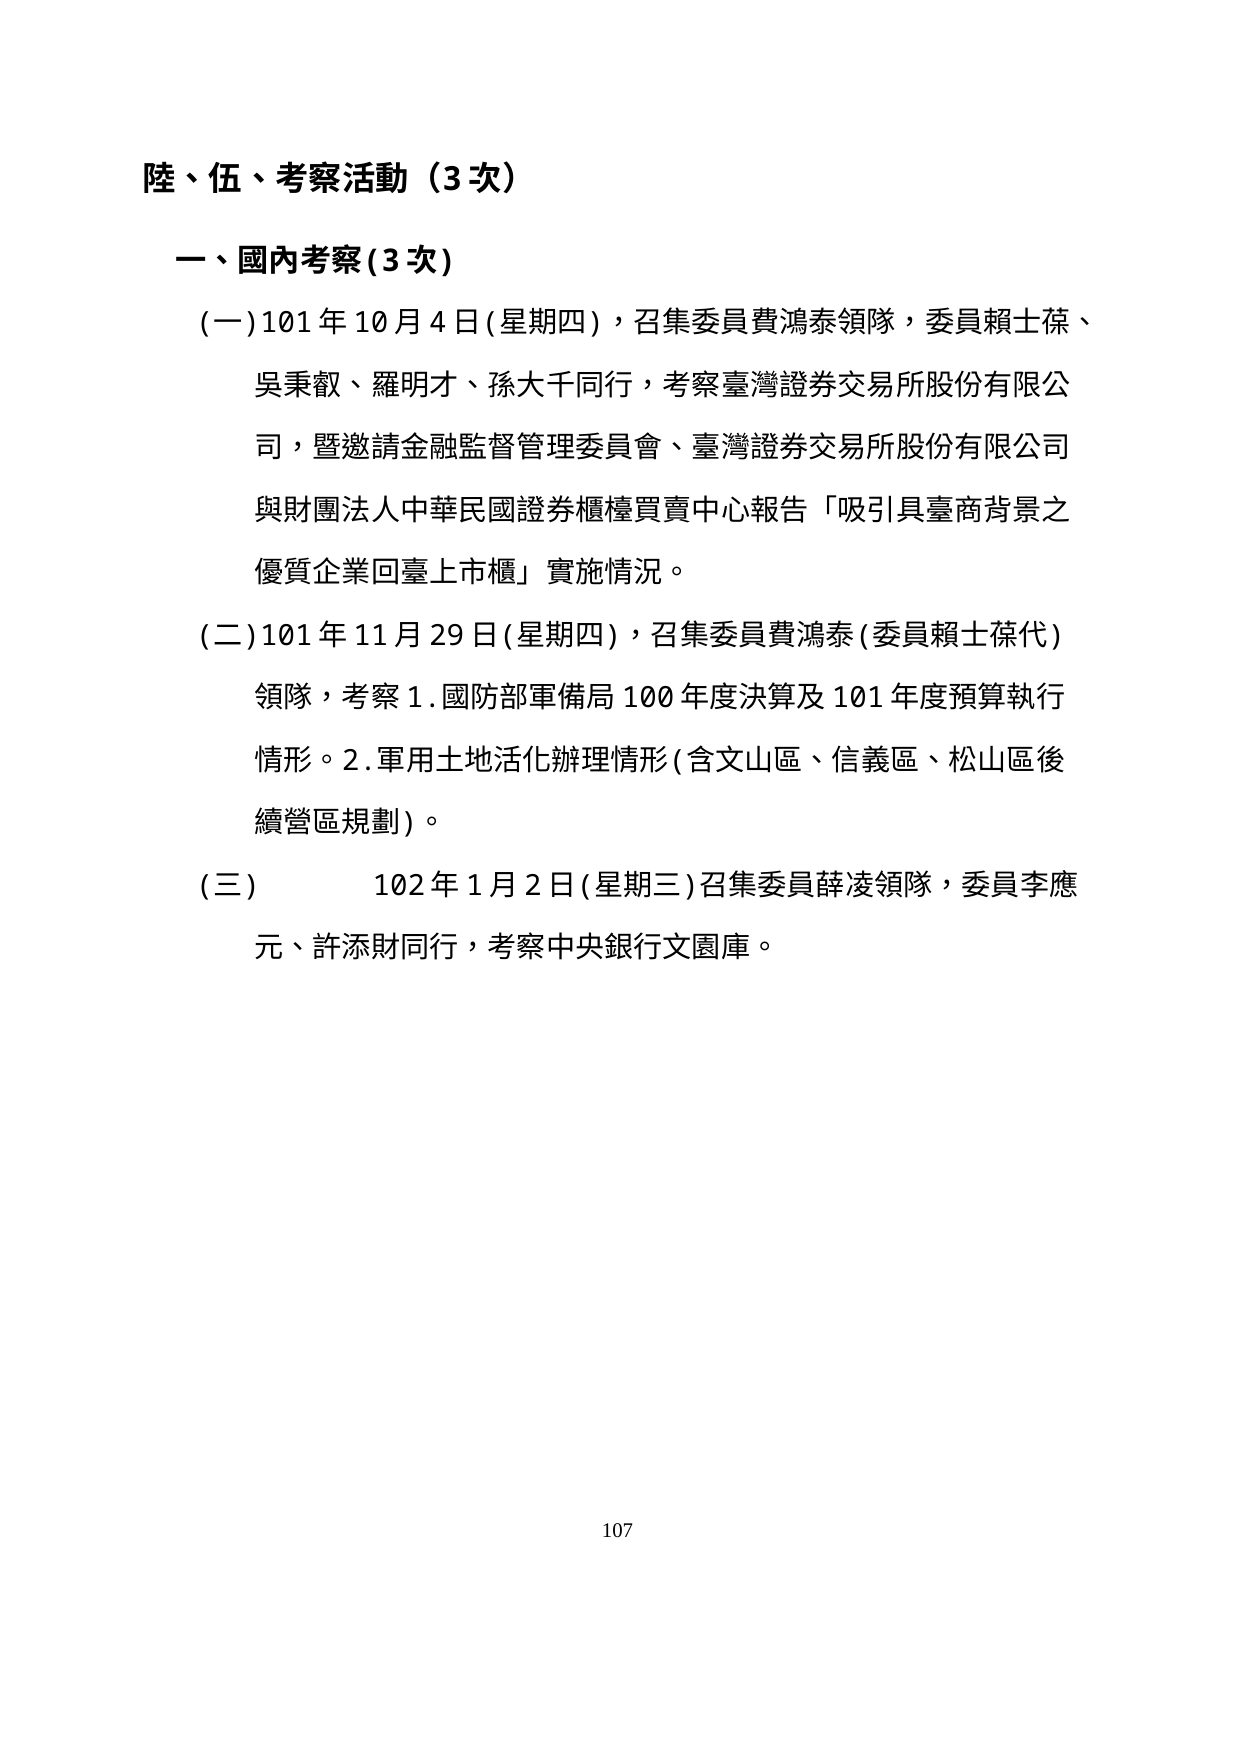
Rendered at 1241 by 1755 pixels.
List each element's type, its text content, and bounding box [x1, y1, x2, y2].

text 一、國內考察(3次) [175, 216, 1093, 278]
text (二)101年11月29日(星期四)，召集委員費鴻泰(委員賴士葆代)領隊，考察1.國防部軍備局100年度決算及101年度預算執行情形。2.軍用土地活化辦理情形(含文山區、信義區、松山區後續營區規劃)。 [196, 591, 1093, 841]
text (三) 102年1月2日(星期三)召集委員薛凌領隊，委員李應元、許添財同行，考察中央銀行文園庫。 [196, 841, 1093, 966]
text (一)101年10月4日(星期四)，召集委員費鴻泰領隊，委員賴士葆、吳秉叡、羅明才、孫大千同行，考察臺灣證券交易所股份有限公司，暨邀請金融監督管理委員會、臺灣證券交易所股份有限公司與財團法人中華民國證券櫃檯買賣中心報告「吸引具臺商背景之優質企業回臺上市櫃」實施情況。 [196, 278, 1093, 591]
text 伍、考察活動（3次） [142, 134, 1093, 197]
